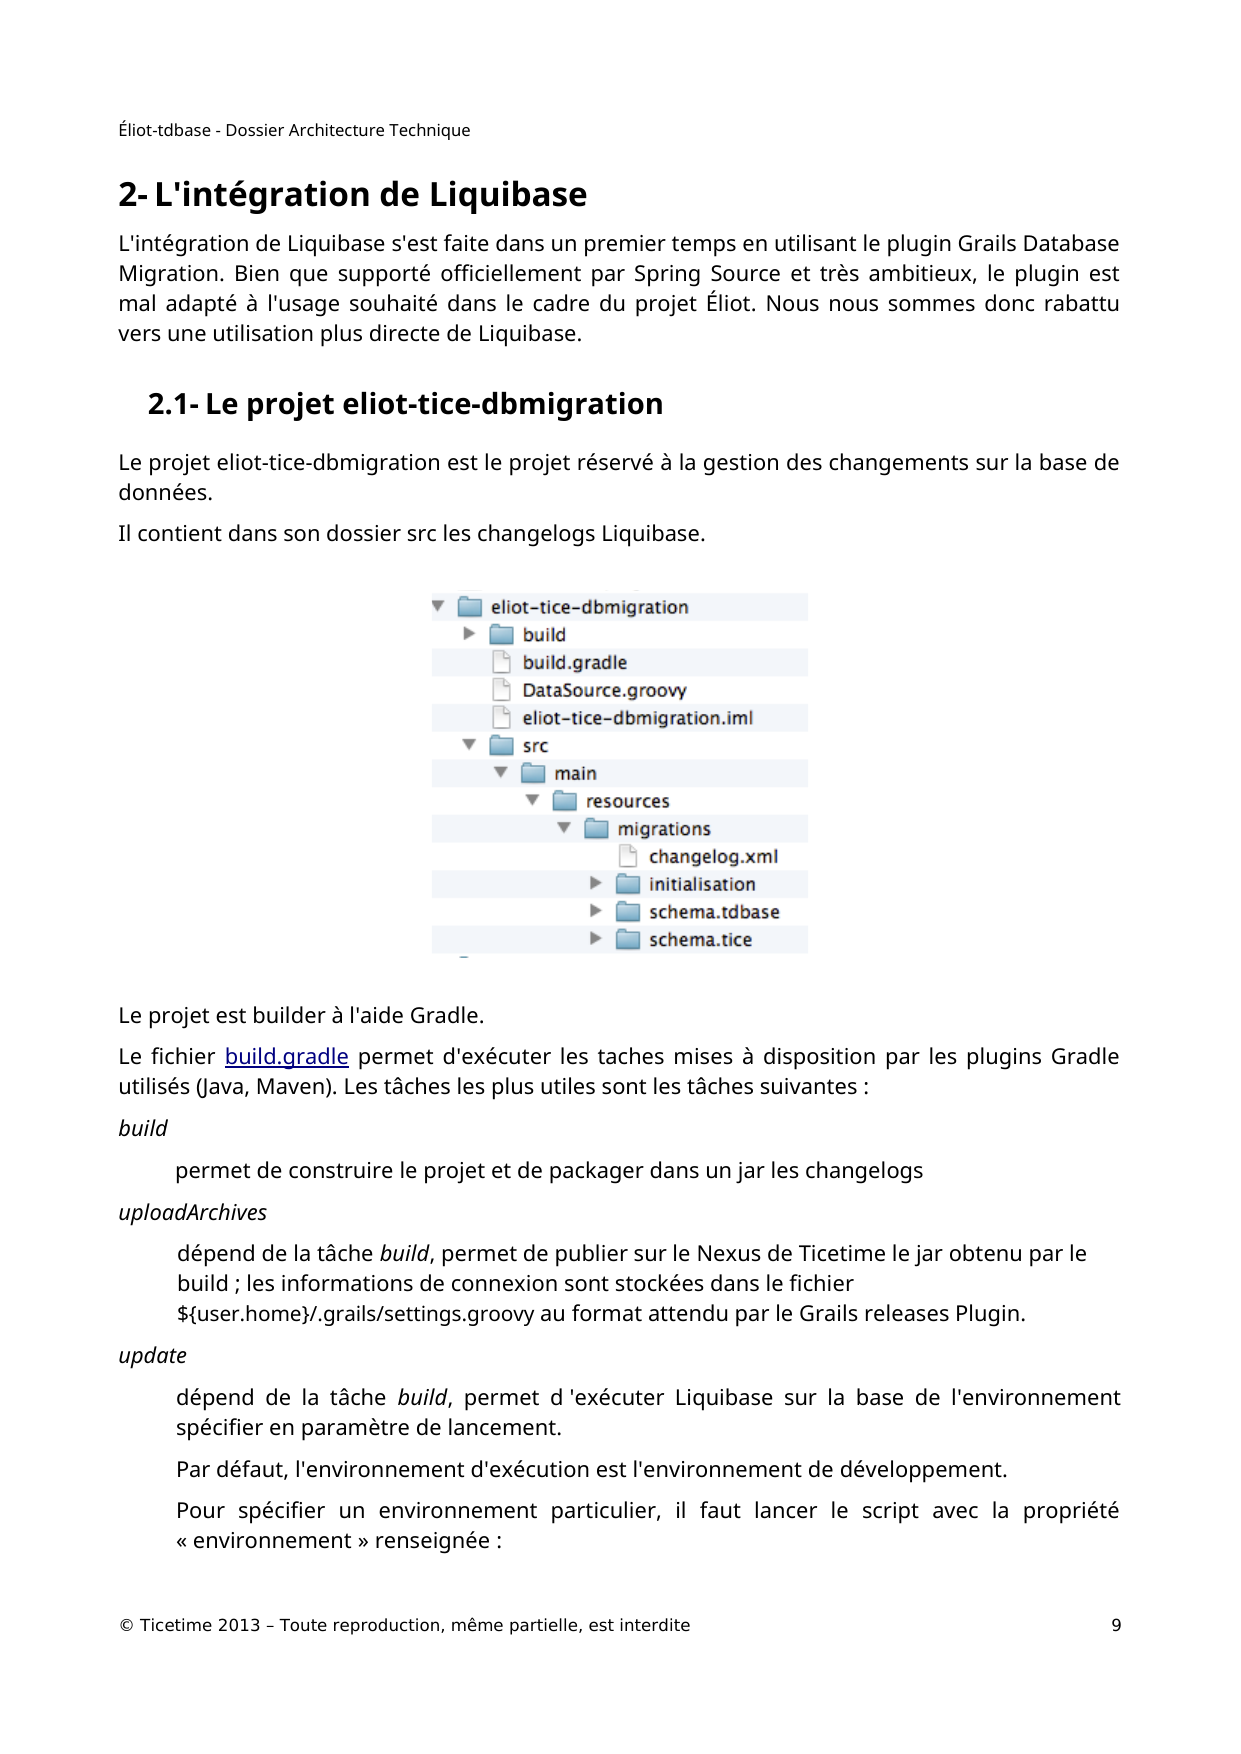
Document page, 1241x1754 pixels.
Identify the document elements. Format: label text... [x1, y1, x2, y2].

text build [118, 1113, 1122, 1143]
text update [118, 1340, 1122, 1370]
text Le fichier build.gradle permet d'exécuter les taches mises à disposition par les plugins Gradle utilisés (Java, Maven). Les tâches les plus utiles sont les tâches suivantes : [118, 1041, 1122, 1101]
text Le projet eliot-tice-dbmigration est le projet réservé à la gestion des changements sur la base de données. [118, 446, 1122, 506]
subtitle Le projet eliot-tice-dbmigration [118, 383, 1122, 423]
text dépend de la tâche build, permet de publier sur le Nexus de Ticetime le jar obtenu par le build ; les informations de connexion sont stockées dans le fichier ${user.home}/.grails/settings.groovy au format attendu par le Grails releases Plugin. [177, 1238, 1122, 1328]
subtitle L'intégration de Liquibase [118, 171, 1122, 216]
text Pour spécifier un environnement particulier, il faut lancer le script avec la propriété « environnement » renseignée : [176, 1495, 1122, 1555]
text L'intégration de Liquibase s'est faite dans un premier temps en utilisant le plugin Grails Database Migration. Bien que supporté officiellement par Spring Source et très ambitieux, le plugin est mal adapté à l'usage souhaité dans le cadre du projet Éliot. Nous nous sommes donc rabattu vers une utilisation plus directe de Liquibase. [118, 228, 1122, 348]
text Le projet est builder à l'aide Gradle. [118, 999, 1122, 1029]
text uploadArchives [118, 1197, 1122, 1227]
text permet de construire le projet et de packager dans un jar les changelogs [175, 1155, 1122, 1185]
text dépend de la tâche build, permet d 'exécuter Liquibase sur la base de l'environnement spécifier en paramètre de lancement. [176, 1382, 1122, 1442]
text Il contient dans son dossier src les changelogs Liquibase. [118, 518, 1122, 548]
text Par défaut, l'environnement d'exécution est l'environnement de développement. [176, 1454, 1122, 1484]
picture [431, 590, 809, 958]
